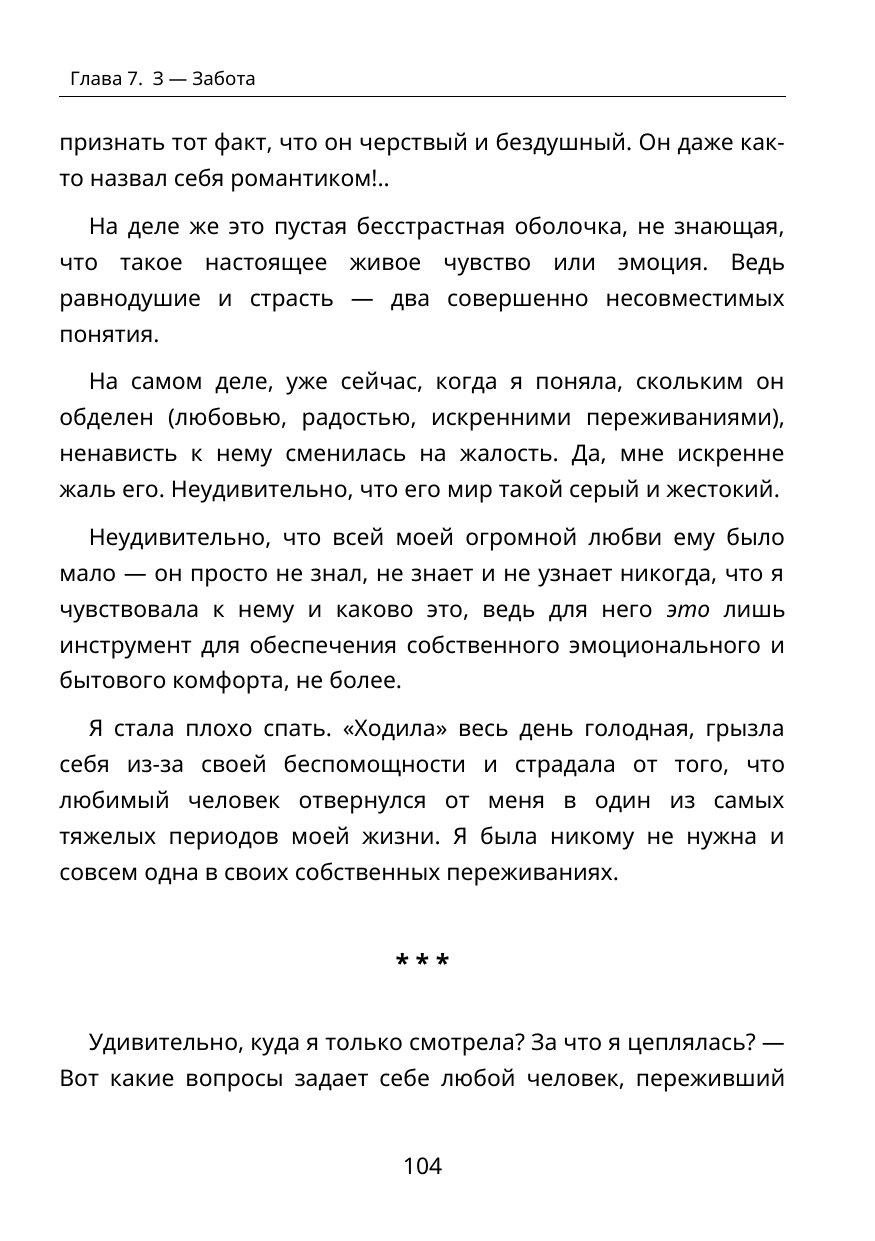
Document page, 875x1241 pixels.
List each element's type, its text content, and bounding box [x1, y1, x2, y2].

text Я стала плохо спать. «Ходила» весь день голодная, грызла себя из-за своей беспомощности и страдала от того, что любимый человек отвернулся от меня в один из самых тяжелых периодов моей жизни. Я была никому не нужна и совсем одна в своих собственных переживаниях. [59, 712, 786, 887]
text Удивительно, куда я только смотрела? За что я цеплялась? — Вот какие вопросы задает себе любой человек, переживший [59, 1026, 786, 1093]
text признать тот факт, что он черствый и бездушный. Он даже как-то назвал себя романтиком!.. [59, 126, 786, 193]
text На самом деле, уже сейчас, когда я поняла, скольким он обделен (любовью, радостью, искренними переживаниями), ненависть к нему сменилась на жалость. Да, мне искренне жаль его. Неудивительно, что его мир такой серый и жестокий. [59, 365, 786, 504]
text На деле же это пустая бесстрастная оболочка, не знающая, что такое настоящее живое чувство или эмоция. Ведь равнодушие и страсть — два совершенно несовместимых понятия. [59, 210, 786, 349]
text Неудивительно, что всей моей огромной любви ему было мало — он просто не знал, не знает и не узнает никогда, что я чувствовала к нему и каково это, ведь для него это лишь инструмент для обеспечения собственного эмоционального и бытового комфорта, не более. [59, 521, 786, 696]
subtitle * * * [59, 945, 786, 979]
